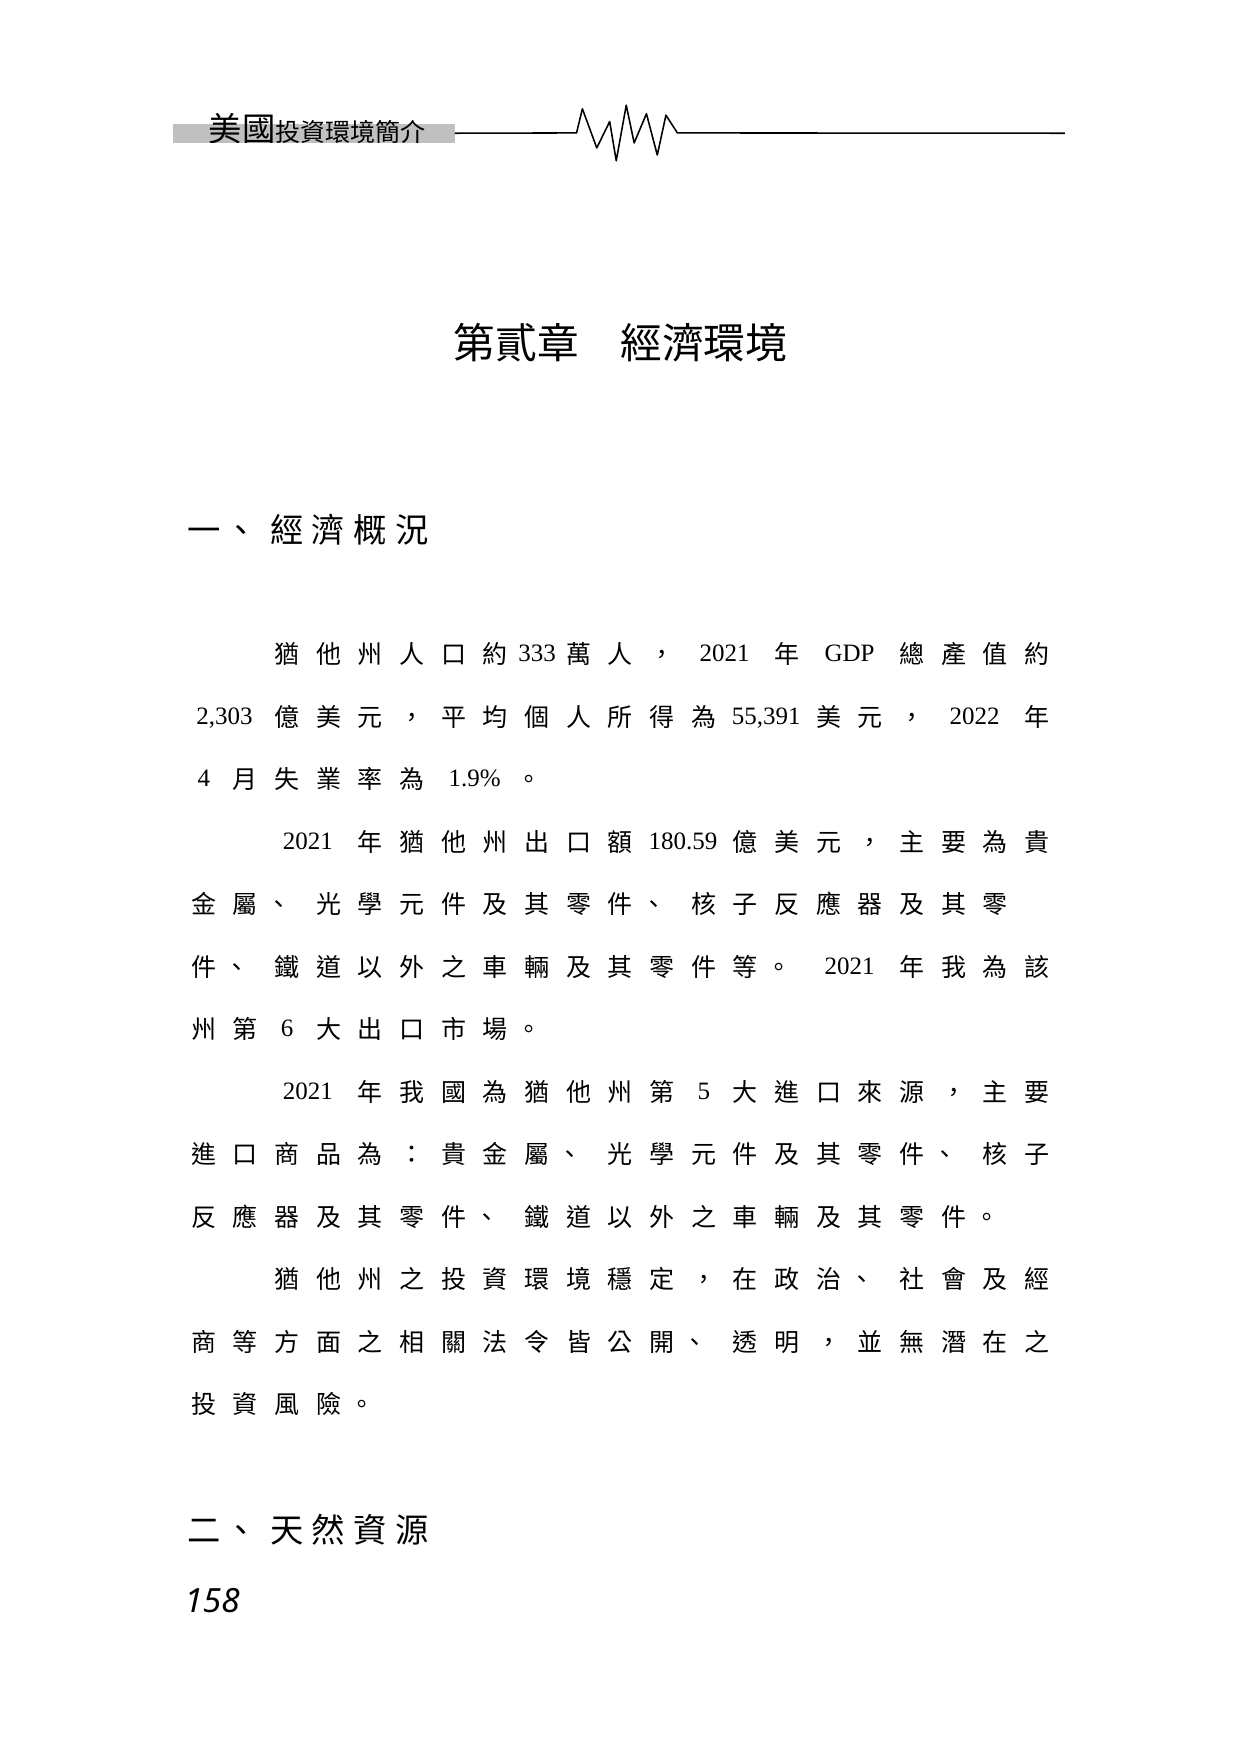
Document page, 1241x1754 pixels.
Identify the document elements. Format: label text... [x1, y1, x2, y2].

text 第貳章 經濟環境 [183, 299, 1058, 361]
text 猶他州之投資環境穩定，在政治、社會及經商等方面之相關法令皆公開、透明，並無潛在之投資風險。 [183, 1236, 1058, 1424]
text 二、天然資源 [183, 1486, 1058, 1549]
text 2021年猶他州出口額180.59億美元，主要為貴金屬、光學元件及其零件、核子反應器及其零件、鐵道以外之車輛及其零件等。2021年我為該州第6大出口市場。 [183, 799, 1058, 1049]
text 猶他州人口約333萬人，2021年GDP總產值約2,303億美元，平均個人所得為55,391美元，2022年4月失業率為1.9%。 [183, 611, 1058, 799]
text 2021年我國為猶他州第5大進口來源，主要進口商品為：貴金屬、光學元件及其零件、核子反應器及其零件、鐵道以外之車輛及其零件。 [183, 1049, 1058, 1236]
text 一、經濟概況 [183, 486, 1058, 549]
